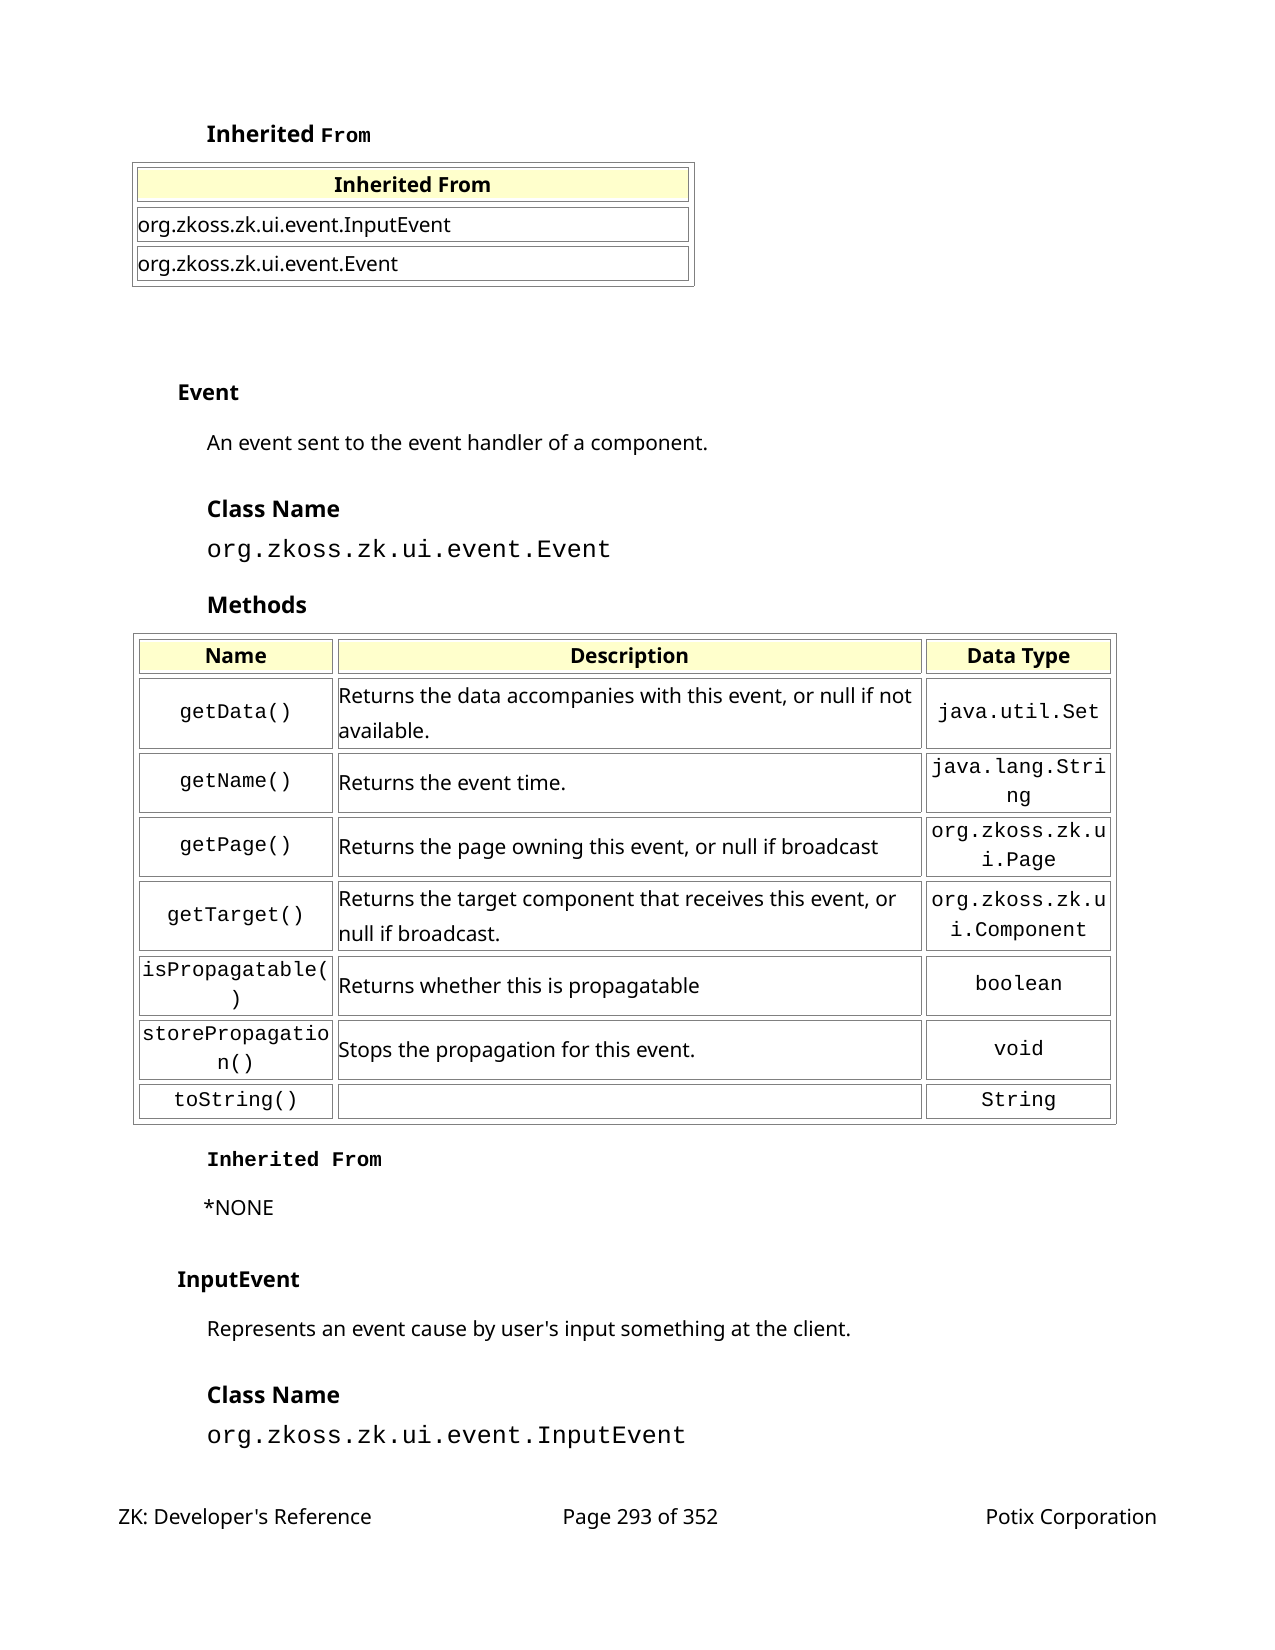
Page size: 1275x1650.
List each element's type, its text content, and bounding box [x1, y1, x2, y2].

text *NONE [118, 1193, 1157, 1221]
table_cell Stops the propagation for this event. [335, 1015, 924, 1079]
table_cell void [924, 1015, 1113, 1079]
text Represents an event cause by user's input something at the client. [207, 1314, 1157, 1342]
table_cell [339, 1085, 921, 1118]
table_cell org.zkoss.zk.ui.Component [924, 876, 1113, 950]
subtitle Class Name [207, 1379, 1157, 1410]
table_cell Returns the target component that receives this event, or null if broadcast. [335, 876, 924, 950]
text An event sent to the event handler of a component. [207, 428, 1157, 456]
table_cell storePropagation() [136, 1015, 335, 1079]
text org.zkoss.zk.ui.event.Event [207, 536, 1157, 564]
table_cell Returns the event time. [335, 748, 924, 812]
table_cell org.zkoss.zk.ui.Page [924, 812, 1113, 876]
table_cell toString() [136, 1079, 335, 1118]
table_cell getPage() [136, 812, 335, 876]
subtitle Inherited From [207, 118, 1157, 149]
table_cell org.zkoss.zk.ui.event.Event [134, 241, 691, 280]
table_cell boolean [924, 950, 1113, 1014]
table_cell Returns the data accompanies with this event, or null if not available. [335, 673, 924, 747]
table_header Data Type [924, 634, 1113, 673]
table_cell isPropagatable() [136, 950, 335, 1014]
table_cell org.zkoss.zk.ui.event.InputEvent [134, 201, 691, 241]
table_cell getTarget() [136, 876, 335, 950]
subtitle Event [177, 377, 1157, 407]
subtitle Inherited From [207, 1149, 1157, 1172]
table_header Name [136, 634, 335, 673]
table_cell getName() [136, 748, 335, 812]
table_cell java.util.Set [924, 673, 1113, 747]
subtitle Class Name [207, 493, 1157, 524]
table_cell Returns the page owning this event, or null if broadcast [335, 812, 924, 876]
table_cell String [924, 1079, 1113, 1118]
table_cell [335, 1079, 924, 1118]
table_cell getData() [136, 673, 335, 747]
table_cell Returns whether this is propagatable [335, 950, 924, 1014]
subtitle Methods [207, 589, 1157, 621]
subtitle InputEvent [177, 1263, 1157, 1293]
text org.zkoss.zk.ui.event.InputEvent [207, 1423, 1157, 1451]
table_header Description [335, 634, 924, 673]
table_cell java.lang.String [924, 748, 1113, 812]
table_header Inherited From [134, 163, 691, 201]
